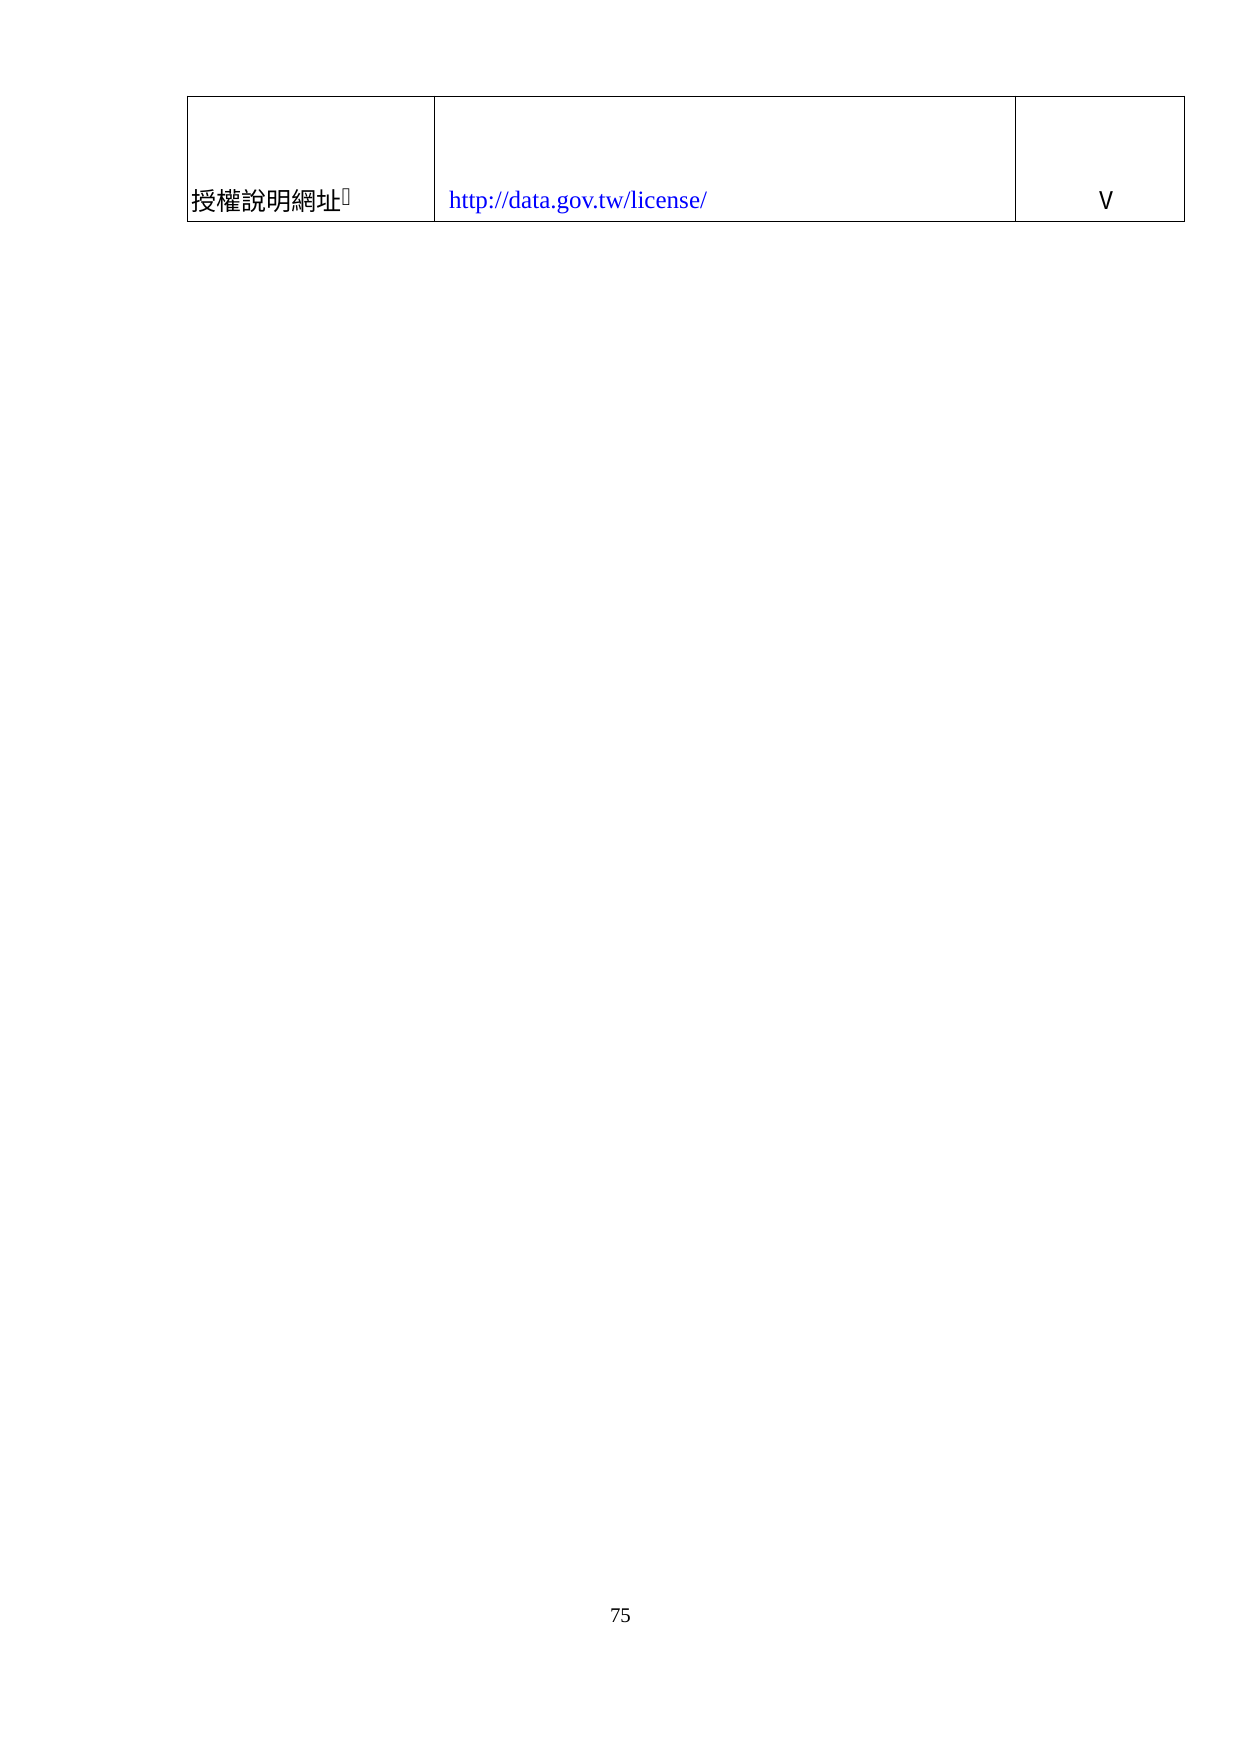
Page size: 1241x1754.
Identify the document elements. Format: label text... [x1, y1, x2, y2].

table_cell 授權說明網址 [188, 97, 434, 221]
table_cell http://data.gov.tw/license/ [435, 97, 1015, 221]
table_cell V [1016, 97, 1184, 221]
